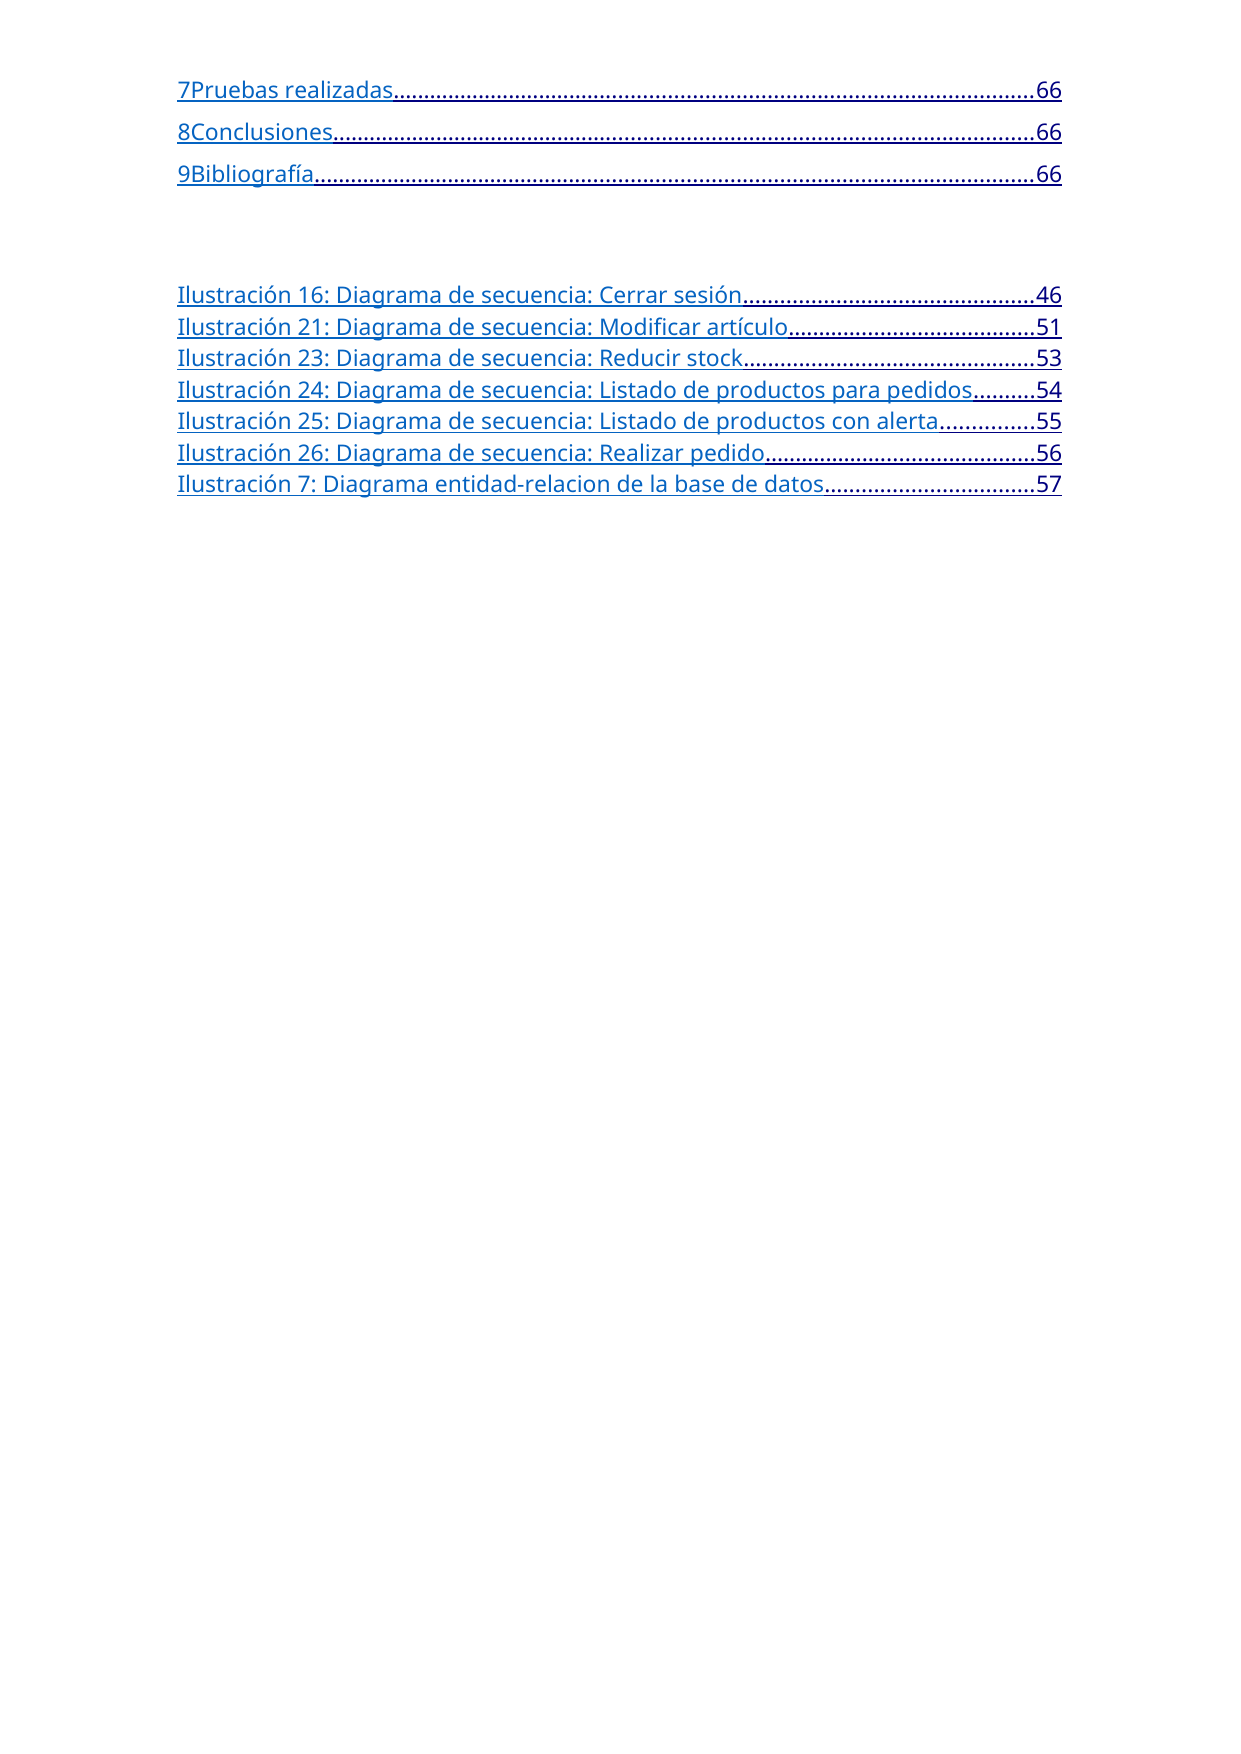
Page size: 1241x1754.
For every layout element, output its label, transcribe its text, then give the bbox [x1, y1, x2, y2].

text Ilustración 7: Diagrama entidad-relacion de la base de datos 57 [177, 468, 1063, 499]
text 9 Bibliografía 66 [177, 158, 1063, 189]
text Ilustración 16: Diagrama de secuencia: Cerrar sesión 46 [177, 279, 1063, 310]
text Ilustración 21: Diagrama de secuencia: Modificar artículo 51 [177, 311, 1063, 342]
text 8 Conclusiones 66 [177, 116, 1063, 147]
text 7 Pruebas realizadas 66 [177, 74, 1063, 105]
text Ilustración 23: Diagrama de secuencia: Reducir stock 53 [177, 342, 1063, 373]
text Ilustración 24: Diagrama de secuencia: Listado de productos para pedidos 54 [177, 374, 1063, 405]
text Ilustración 26: Diagrama de secuencia: Realizar pedido 56 [177, 437, 1063, 468]
text Ilustración 25: Diagrama de secuencia: Listado de productos con alerta 55 [177, 405, 1063, 436]
